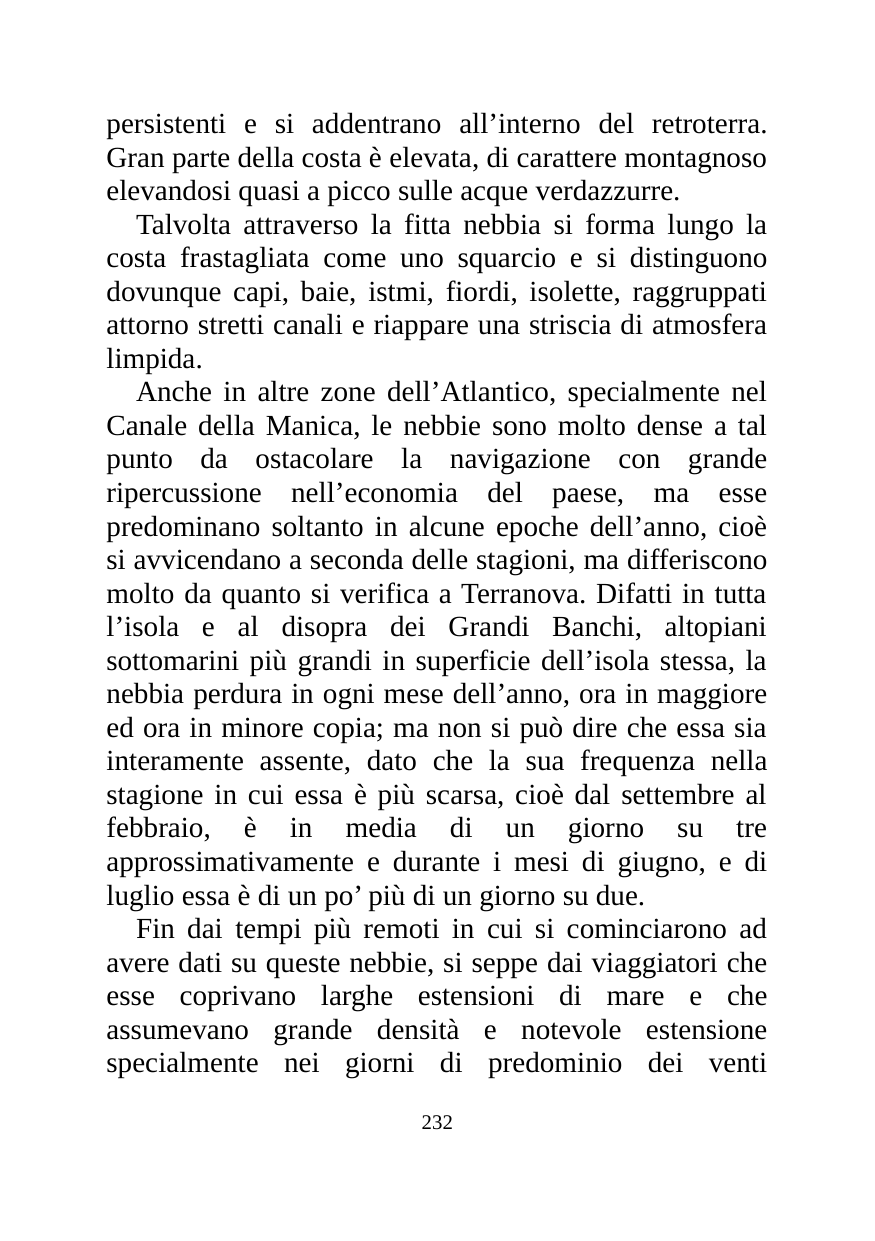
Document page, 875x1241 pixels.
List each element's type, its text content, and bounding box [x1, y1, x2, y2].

text Fin dai tempi più remoti in cui si cominciarono ad avere dati su queste nebbie, si seppe dai viaggiatori che esse coprivano larghe estensioni di mare e che assumevano grande densità e notevole estensione specialmente nei giorni di predominio dei venti [106, 911, 768, 1079]
text Talvolta attraverso la fitta nebbia si forma lungo la costa frastagliata come uno squarcio e si distinguono dovunque capi, baie, istmi, fiordi, isolette, raggruppati attorno stretti canali e riappare una striscia di atmosfera limpida. [106, 207, 768, 374]
text persistenti e si addentrano all’interno del retroterra. Gran parte della costa è elevata, di carattere montagnoso elevandosi quasi a picco sulle acque verdazzurre. [106, 106, 768, 207]
text Anche in altre zone dell’Atlantico, specialmente nel Canale della Manica, le nebbie sono molto dense a tal punto da ostacolare la navigazione con grande ripercussione nell’economia del paese, ma esse predominano soltanto in alcune epoche dell’anno, cioè si avvicendano a seconda delle stagioni, ma differiscono molto da quanto si verifica a Terranova. Difatti in tutta l’isola e al disopra dei Grandi Banchi, altopiani sottomarini più grandi in superficie dell’isola stessa, la nebbia perdura in ogni mese dell’anno, ora in maggiore ed ora in minore copia; ma non si può dire che essa sia interamente assente, dato che la sua frequenza nella stagione in cui essa è più scarsa, cioè dal settembre al febbraio, è in media di un giorno su tre approssimativamente e durante i mesi di giugno, e di luglio essa è di un po’ più di un giorno su due. [106, 374, 768, 911]
